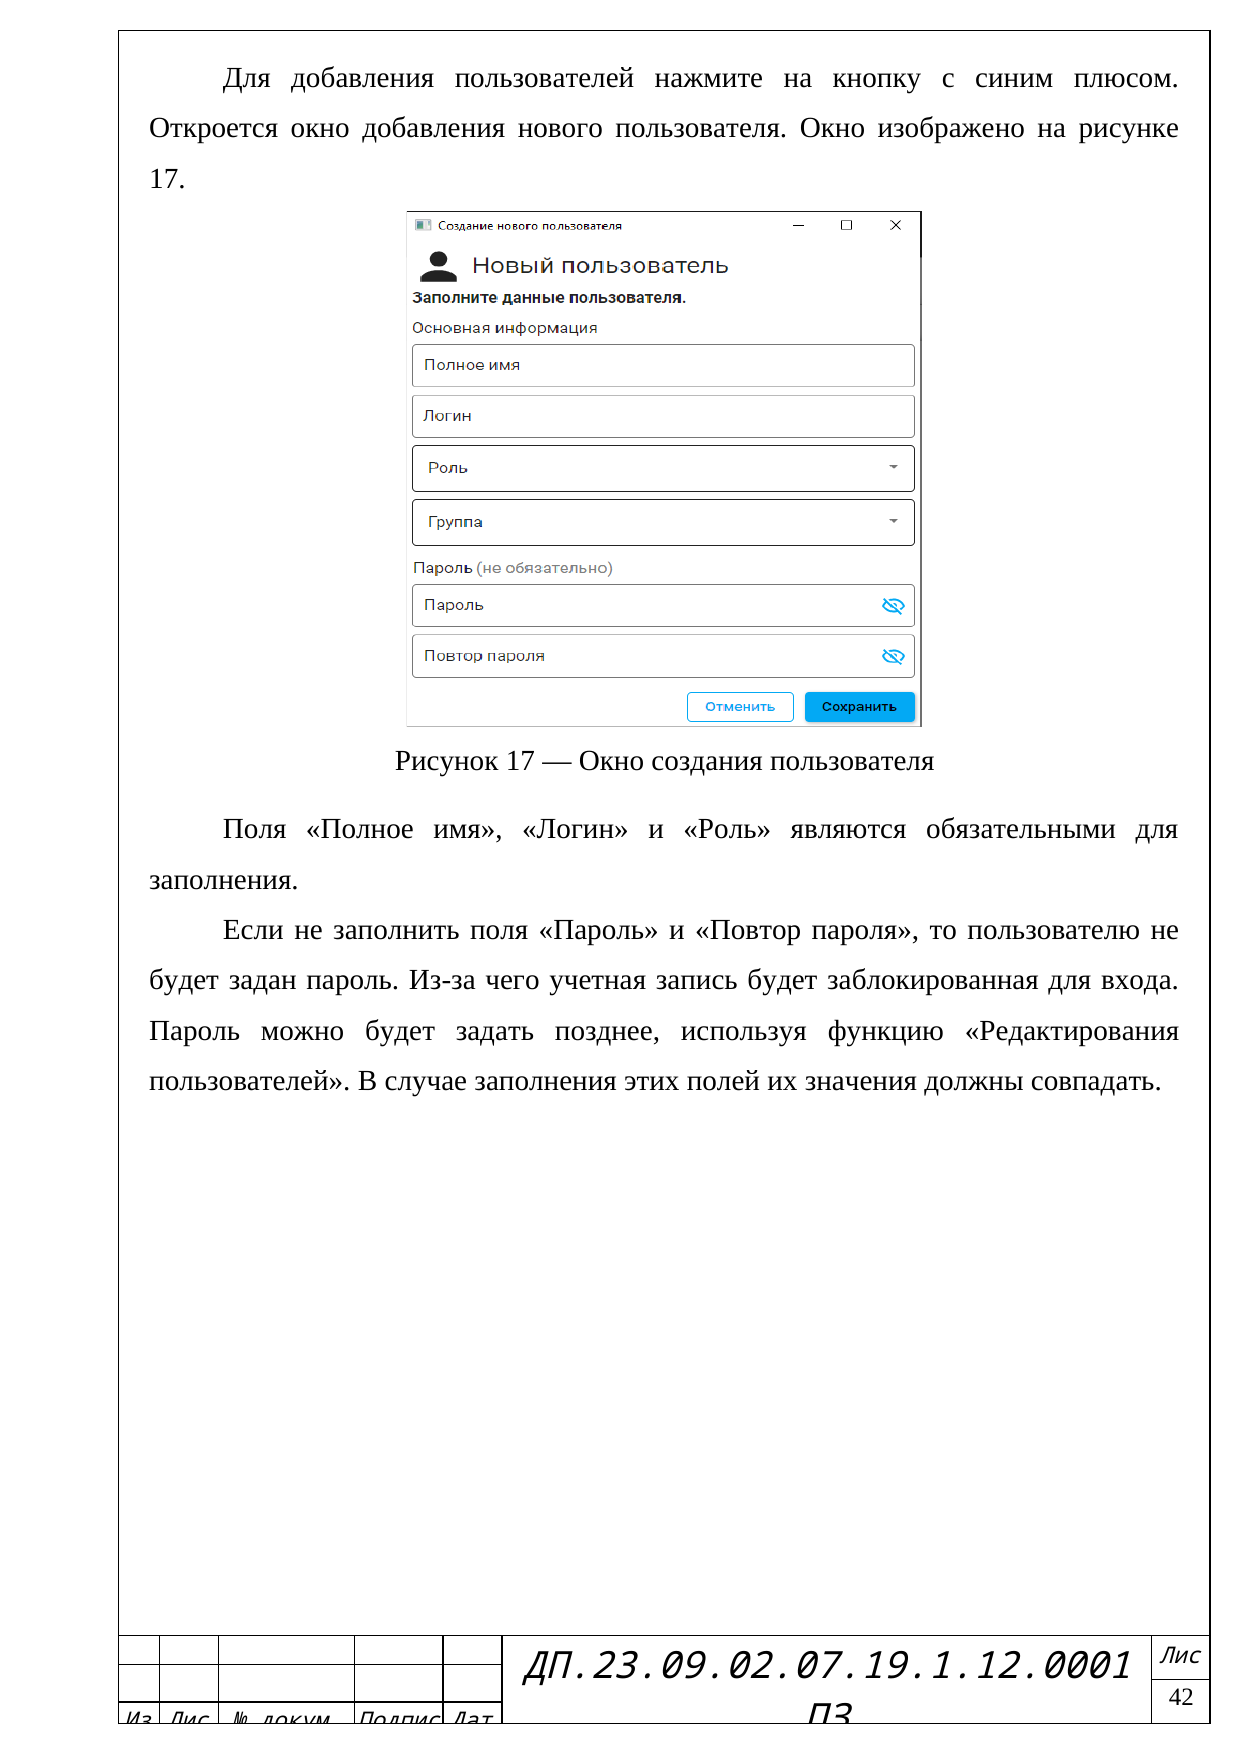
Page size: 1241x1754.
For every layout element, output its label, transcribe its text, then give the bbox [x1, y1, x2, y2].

picture [406, 211, 922, 727]
text Поля «Полное имя», «Логин» и «Роль» являются обязательными для заполнения. [149, 727, 1180, 895]
text Если не заполнить поля «Пароль» и «Повтор пароля», то пользователю не будет задан пароль. Из-за чего учетная запись будет заблокированная для входа. Пароль можно будет задать позднее, используя функцию «Редактирования пользователей». В случае заполнения этих полей их значения должны совпадать. [149, 912, 1180, 1097]
text Рисунок 17 — Окно создания пользователя [372, 727, 957, 776]
text Для добавления пользователей нажмите на кнопку с синим плюсом. Откроется окно добавления нового пользователя. Окно изображено на рисунке 17. [149, 60, 1180, 194]
